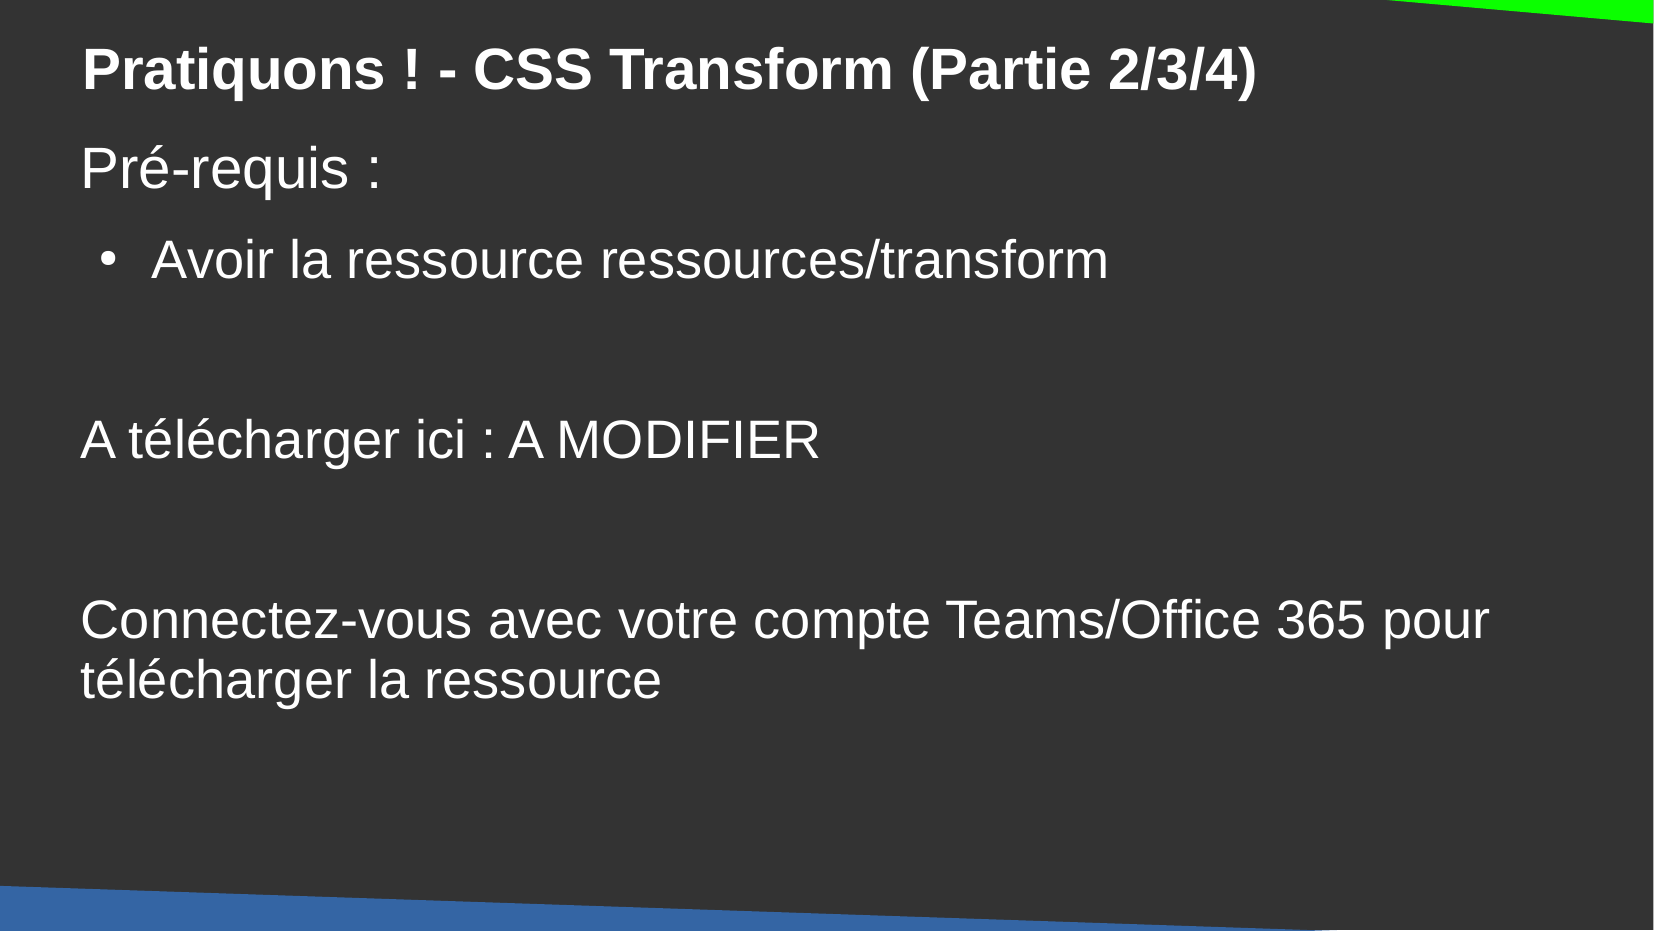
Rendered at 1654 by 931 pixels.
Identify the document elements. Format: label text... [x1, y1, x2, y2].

list Pré-requis : Avoir la ressource ressources/transform A télécharger ici : A MODIFIER Connectez-vous avec votre compte Teams/Office 365 pour télécharger la ressource [80, 135, 1620, 721]
text_box [0, 885, 1337, 931]
title Pratiquons ! - CSS Transform (Partie 2/3/4) [82, 37, 1571, 114]
text_box [1386, 0, 1654, 24]
